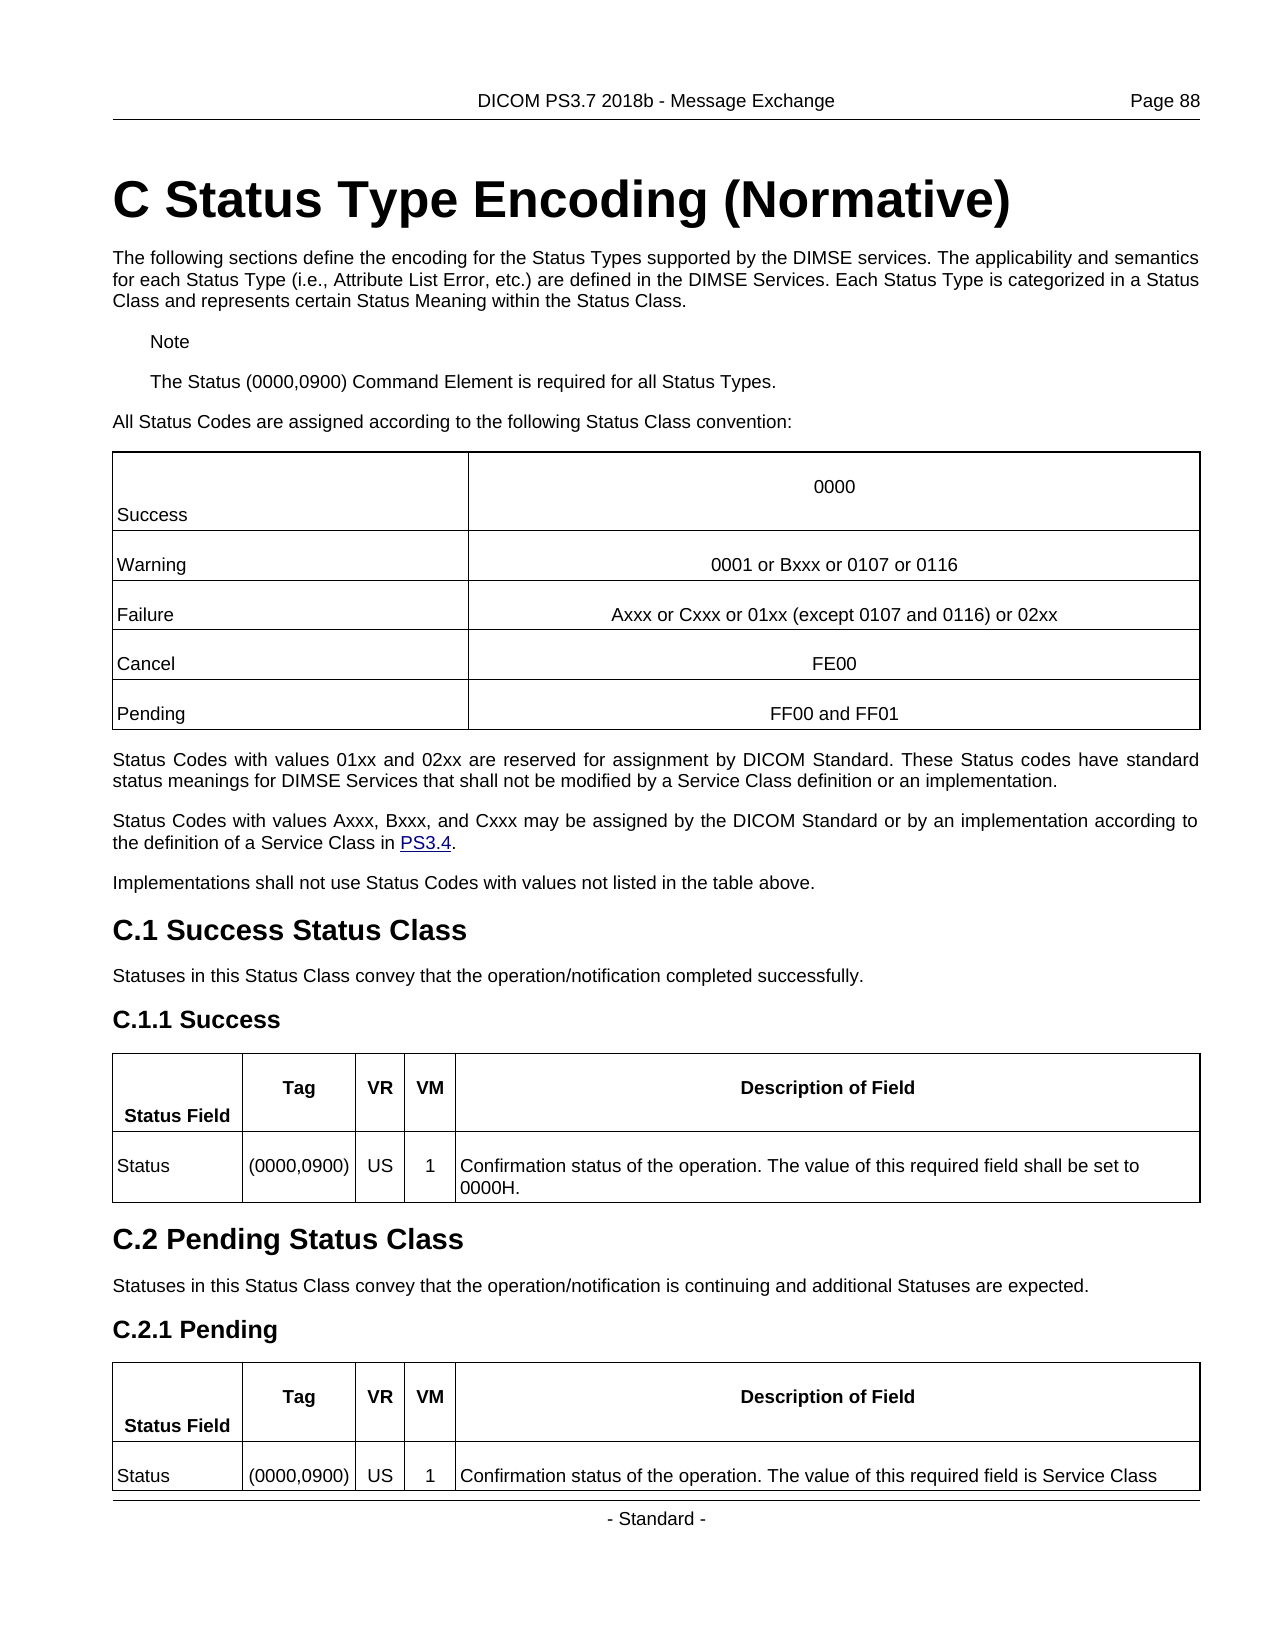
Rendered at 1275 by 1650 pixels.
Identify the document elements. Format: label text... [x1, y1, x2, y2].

table_header Description of Field [456, 1363, 1199, 1441]
table_cell Pending [113, 680, 468, 729]
table_cell 1 [405, 1132, 455, 1202]
table_cell FE00 [469, 630, 1199, 679]
table_cell (0000,0900) [243, 1132, 355, 1202]
text Implementations shall not use Status Codes with values not listed in the table above. [112, 872, 1200, 894]
text C.2 Pending Status Class [112, 1222, 1200, 1256]
table_header Tag [243, 1363, 355, 1441]
table_cell Warning [113, 531, 468, 579]
table_header Tag [243, 1054, 355, 1131]
table_cell US [356, 1132, 404, 1202]
text Status Codes with values 01xx and 02xx are reserved for assignment by DICOM Standard. These Status codes have standard status meanings for DIMSE Services that shall not be modified by a Service Class definition or an implementation. [112, 748, 1200, 792]
table_header Description of Field [456, 1054, 1199, 1131]
table_cell FF00 and FF01 [469, 680, 1199, 729]
text Note [150, 331, 1162, 352]
table_header Success [113, 453, 468, 530]
table_cell Status [113, 1132, 242, 1202]
table_header Status Field [113, 1363, 242, 1441]
table_cell (0000,0900) [243, 1442, 355, 1490]
text All Status Codes are assigned according to the following Status Class convention: [112, 411, 1200, 433]
table_cell 1 [405, 1442, 455, 1490]
text C.2.1 Pending [112, 1315, 1200, 1343]
table_cell Confirmation status of the operation. The value of this required field shall be set to 0000H. [456, 1132, 1199, 1202]
text The Status (0000,0900) Command Element is required for all Status Types. [150, 371, 1162, 392]
text Statuses in this Status Class convey that the operation/notification is continuing and additional Statuses are expected. [112, 1274, 1200, 1296]
table_header VM [405, 1054, 455, 1131]
table_cell Axxx or Cxxx or 01xx (except 0107 and 0116) or 02xx [469, 581, 1199, 629]
table_cell Cancel [113, 630, 468, 679]
table_header VM [405, 1363, 455, 1441]
text C.1 Success Status Class [112, 912, 1200, 946]
table_header 0000 [469, 453, 1199, 530]
table_cell 0001 or Bxxx or 0107 or 0116 [469, 531, 1199, 579]
text C.1.1 Success [112, 1005, 1200, 1034]
table_header VR [356, 1363, 404, 1441]
table_header Status Field [113, 1054, 242, 1131]
table_cell Failure [113, 581, 468, 629]
text C Status Type Encoding (Normative) [112, 169, 1200, 228]
text Status Codes with values Axxx, Bxxx, and Cxxx may be assigned by the DICOM Standard or by an implementation according to the definition of a Service Class in PS3.4. [112, 810, 1200, 853]
table_cell Status [113, 1442, 242, 1490]
text The following sections define the encoding for the Status Types supported by the DIMSE services. The applicability and semantics for each Status Type (i.e., Attribute List Error, etc.) are defined in the DIMSE Services. Each Status Type is categorized in a Status Class and represents certain Status Meaning within the Status Class. [112, 247, 1200, 312]
text Statuses in this Status Class convey that the operation/notification completed successfully. [112, 965, 1200, 986]
table_cell Confirmation status of the operation. The value of this required field is Service Class [456, 1442, 1199, 1490]
table_cell US [356, 1442, 404, 1490]
table_header VR [356, 1054, 404, 1131]
